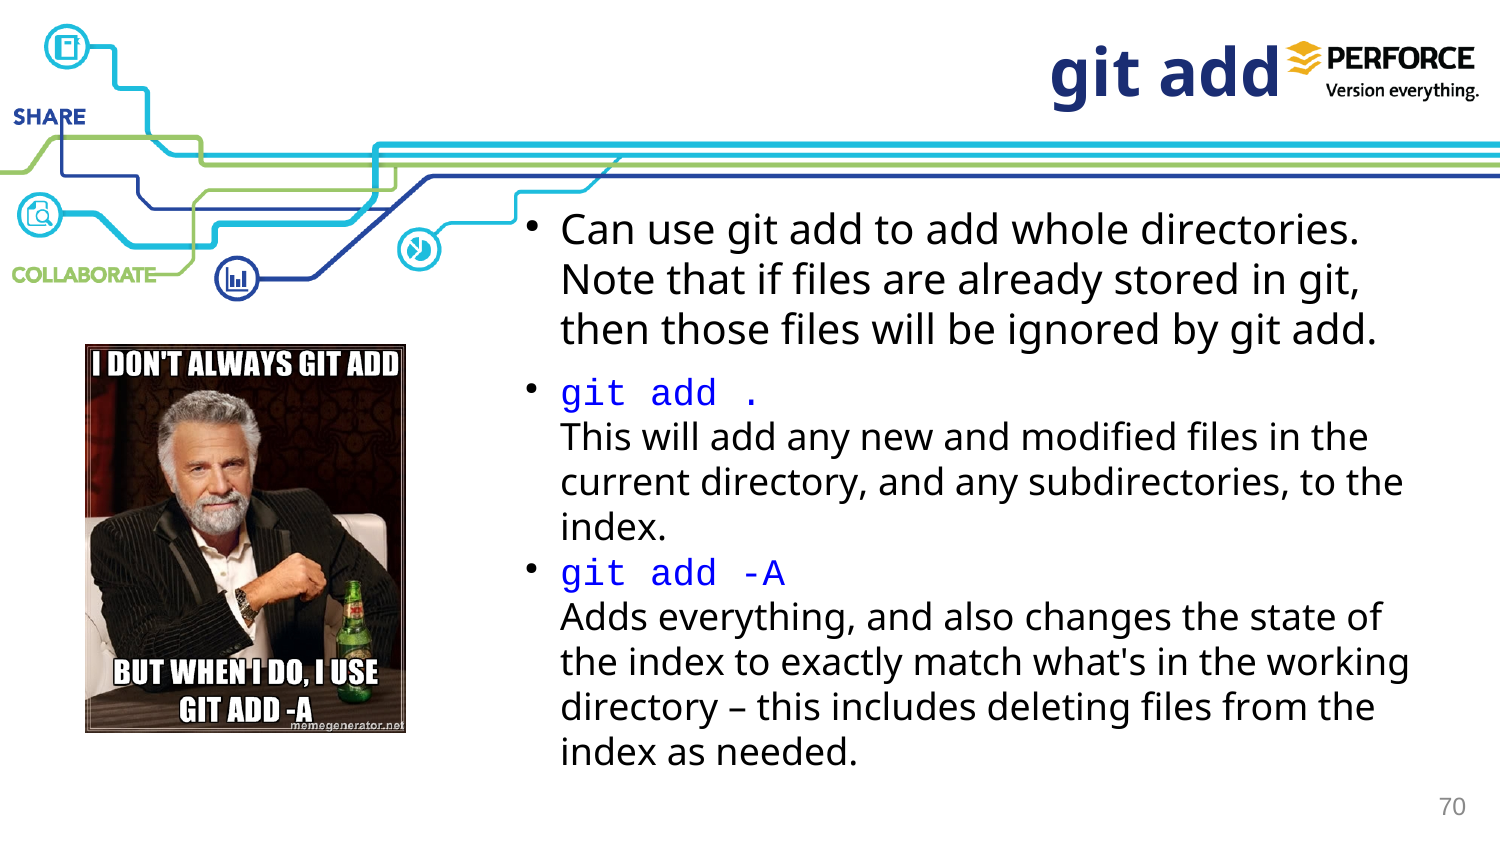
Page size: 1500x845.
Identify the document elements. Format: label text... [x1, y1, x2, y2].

text_box [1131, 782, 1482, 828]
picture [0, 0, 1500, 845]
title git add [1035, 0, 1336, 141]
text_box git add . This will add any new and modified files in the current directory, and any subdirectories, to the index. git add -A Adds everything, and also changes the state of the index to exactly match what's in the working directory – this includes deleting files from the index as needed. [510, 360, 1456, 781]
text_box Can use git add to add whole directories. Note that if files are already stored in git, then those files will be ignored by git add. [510, 195, 1456, 360]
